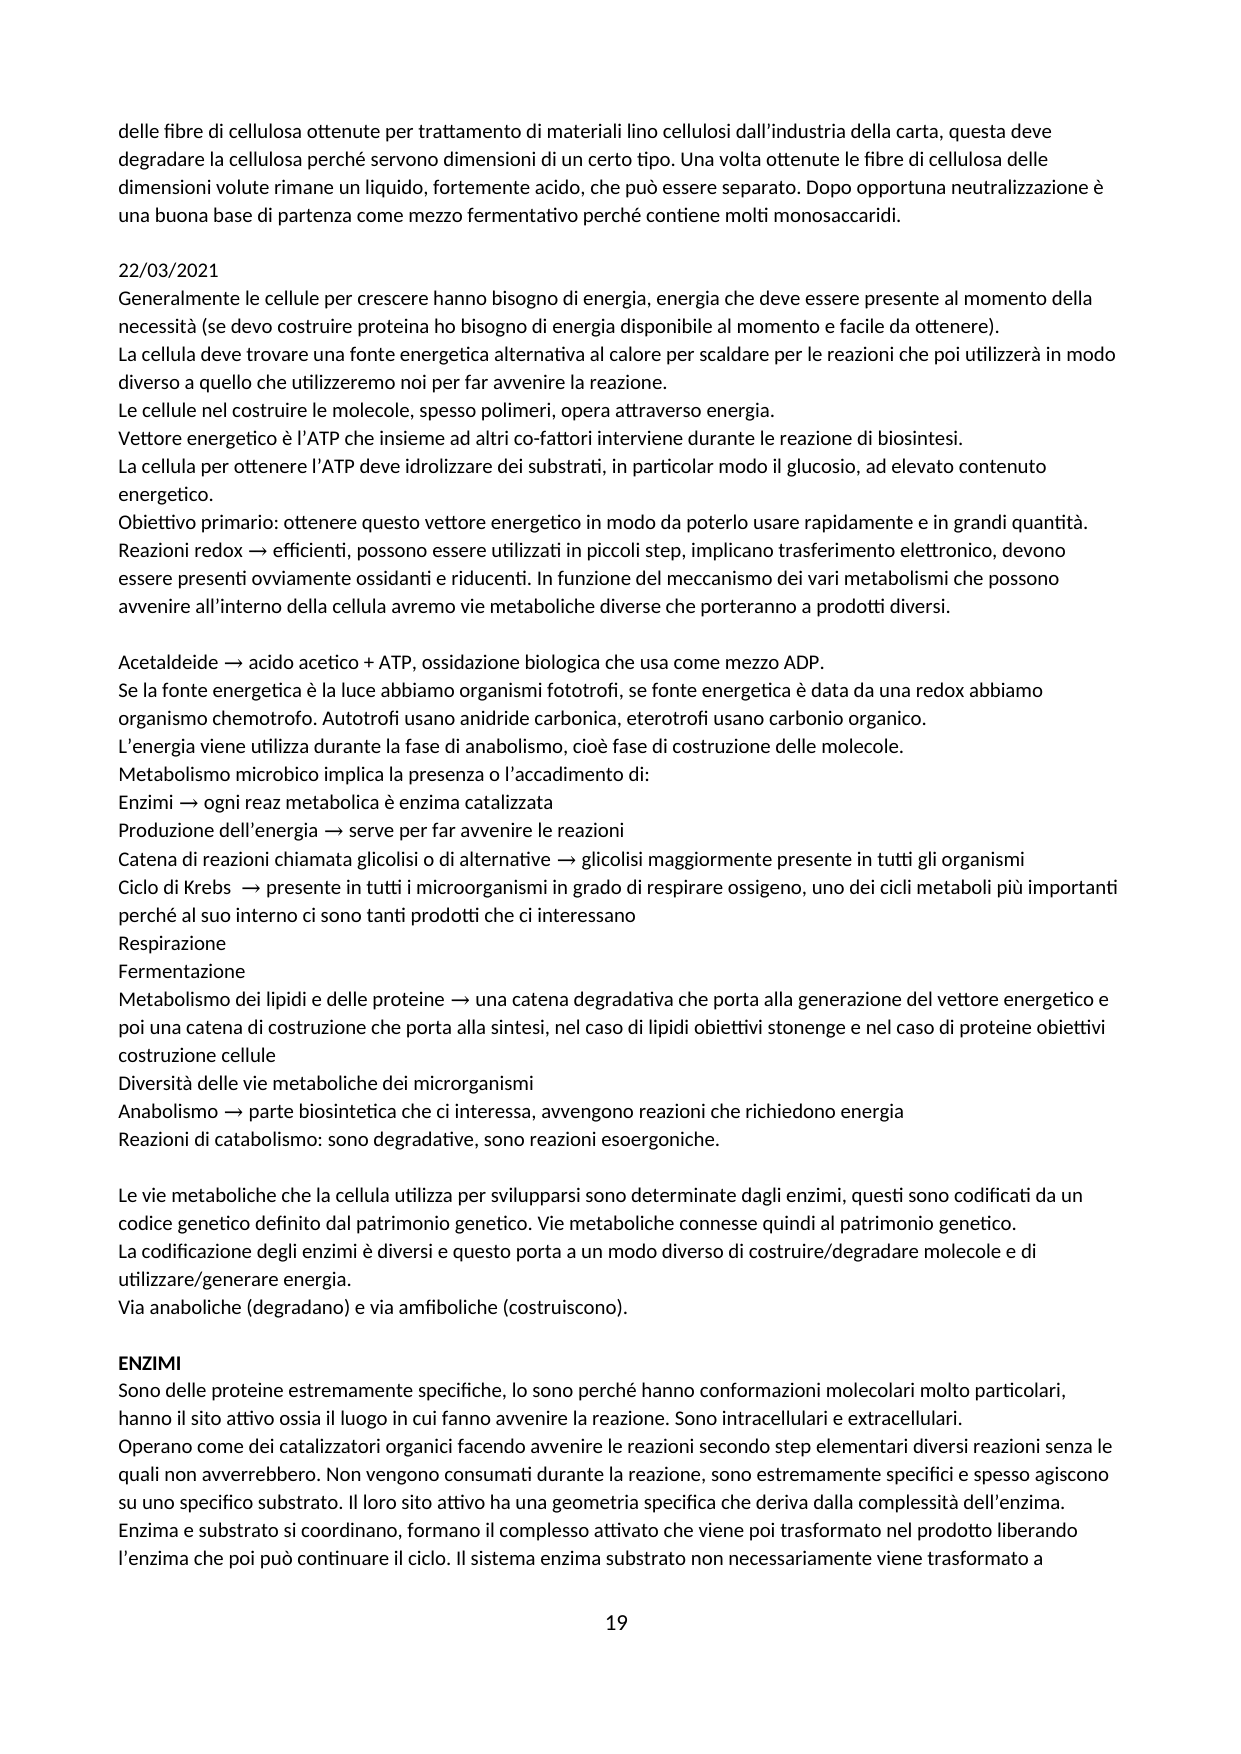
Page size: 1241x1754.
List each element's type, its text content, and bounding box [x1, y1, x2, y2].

text Anabolismo → parte biosintetica che ci interessa, avvengono reazioni che richiedono energia Reazioni di catabolismo: sono degradative, sono reazioni esoergoniche. Le vie metaboliche che la cellula utilizza per svilupparsi sono determinate dagli enzimi, questi sono codificati da un codice genetico definito dal patrimonio genetico. Vie metaboliche connesse quindi al patrimonio genetico. La codificazione degli enzimi è diversi e questo porta a un modo diverso di costruire/degradare molecole e di utilizzare/generare energia. Via anaboliche (degradano) e via amfiboliche (costruiscono). ENZIMI Sono delle proteine estremamente specifiche, lo sono perché hanno conformazioni molecolari molto particolari, hanno il sito attivo ossia il luogo in cui fanno avvenire la reazione. Sono intracellulari e extracellulari. Operano come dei catalizzatori organici facendo avvenire le reazioni secondo step elementari diversi reazioni senza le quali non avverrebbero. Non vengono consumati durante la reazione, sono estremamente specifici e spesso agiscono su uno specifico substrato. Il loro sito attivo ha una geometria specifica che deriva dalla complessità dell’enzima. Enzima e substrato si coordinano, formano il complesso attivato che viene poi trasformato nel prodotto liberando l’enzima che poi può continuare il ciclo. Il sistema enzima substrato non necessariamente viene trasformato a [118, 1098, 1122, 1571]
text delle fibre di cellulosa ottenute per trattamento di materiali lino cellulosi dall’industria della carta, questa deve degradare la cellulosa perché servono dimensioni di un certo tipo. Una volta ottenute le fibre di cellulosa delle dimensioni volute rimane un liquido, fortemente acido, che può essere separato. Dopo opportuna neutralizzazione è una buona base di partenza come mezzo fermentativo perché contiene molti monosaccaridi. 22/03/2021 Generalmente le cellule per crescere hanno bisogno di energia, energia che deve essere presente al momento della necessità (se devo costruire proteina ho bisogno di energia disponibile al momento e facile da ottenere). La cellula deve trovare una fonte energetica alternativa al calore per scaldare per le reazioni che poi utilizzerà in modo diverso a quello che utilizzeremo noi per far avvenire la reazione. Le cellule nel costruire le molecole, spesso polimeri, opera attraverso energia. Vettore energetico è l’ATP che insieme ad altri co-fattori interviene durante le reazione di biosintesi. La cellula per ottenere l’ATP deve idrolizzare dei substrati, in particolar modo il glucosio, ad elevato contenuto energetico. Obiettivo primario: ottenere questo vettore energetico in modo da poterlo usare rapidamente e in grandi quantità. Reazioni redox → efficienti, possono essere utilizzati in piccoli step, implicano trasferimento elettronico, devono essere presenti ovviamente ossidanti e riducenti. In funzione del meccanismo dei vari metabolismi che possono avvenire all’interno della cellula avremo vie metaboliche diverse che porteranno a prodotti diversi. Acetaldeide → acido acetico + ATP, ossidazione biologica che usa come mezzo ADP. Se la fonte energetica è la luce abbiamo organismi fototrofi, se fonte energetica è data da una redox abbiamo organismo chemotrofo. Autotrofi usano anidride carbonica, eterotrofi usano carbonio organico. L’energia viene utilizza durante la fase di anabolismo, cioè fase di costruzione delle molecole. Metabolismo microbico implica la presenza o l’accadimento di: Enzimi → ogni reaz metabolica è enzima catalizzata Produzione dell’energia → serve per far avvenire le reazioni Catena di reazioni chiamata glicolisi o di alternative → glicolisi maggiormente presente in tutti gli organismi Ciclo di Krebs → presente in tutti i microorganismi in grado di respirare ossigeno, uno dei cicli metaboli più importanti perché al suo interno ci sono tanti prodotti che ci interessano Respirazione Fermentazione Metabolismo dei lipidi e delle proteine → una catena degradativa che porta alla generazione del vettore energetico e poi una catena di costruzione che porta alla sintesi, nel caso di lipidi obiettivi stonenge e nel caso di proteine obiettivi costruzione cellule Diversità delle vie metaboliche dei microrganismi [118, 118, 1122, 1096]
